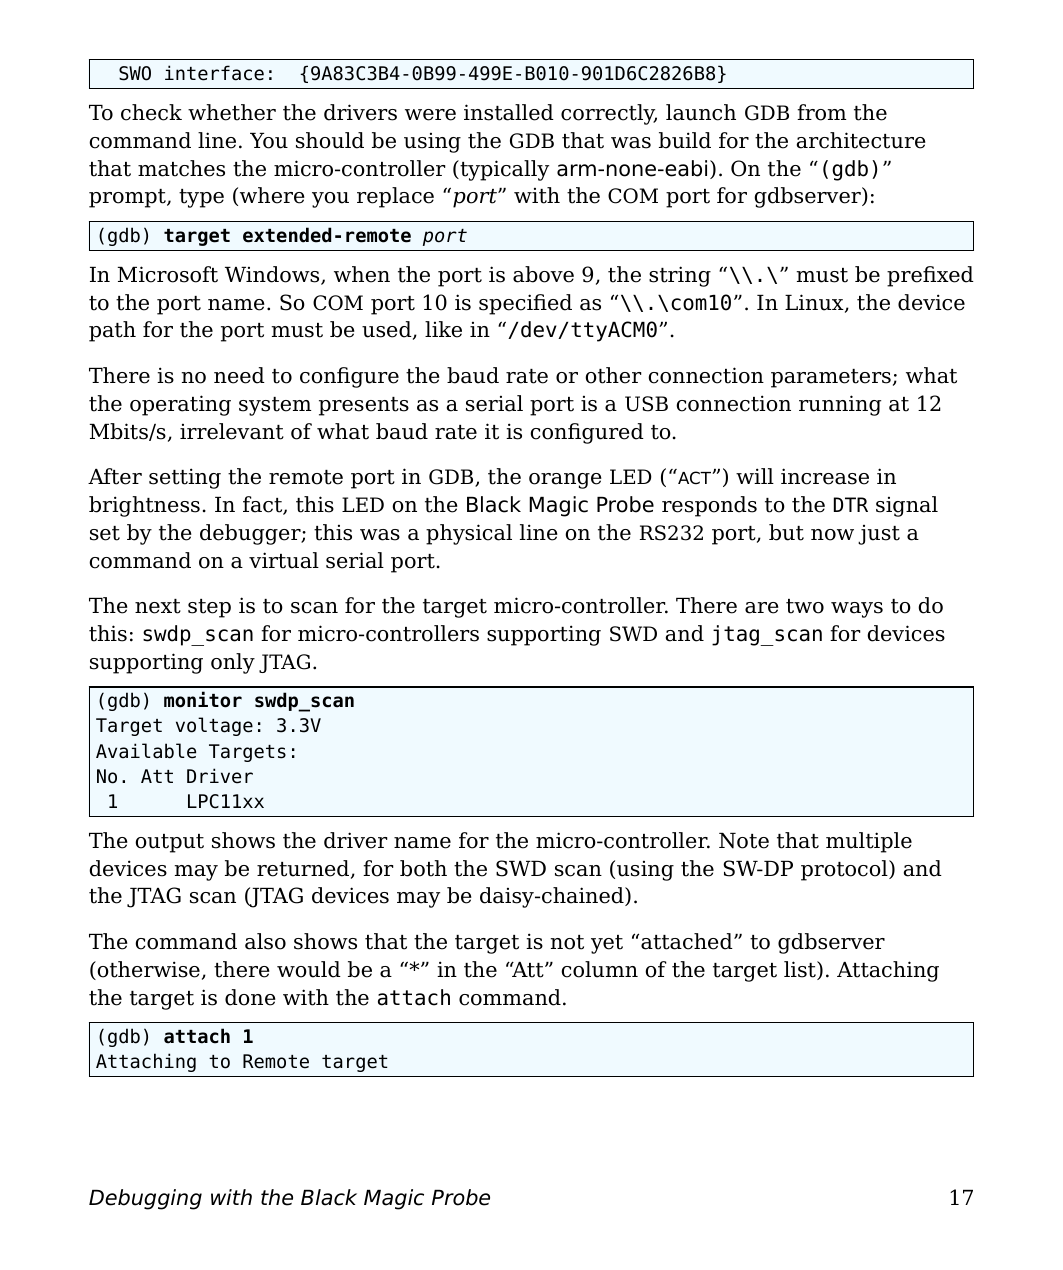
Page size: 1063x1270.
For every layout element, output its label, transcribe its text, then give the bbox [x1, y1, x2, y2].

text (gdb) monitor swdp_scan [90, 688, 973, 712]
text The command also shows that the target is not yet “attached” to gdbserver (otherwise, there would be a “*” in the “Att” column of the target list). Attaching the target is done with the attach command. [88, 930, 974, 1010]
text 1 LPC11xx [90, 787, 973, 816]
text The output shows the driver name for the micro-controller. Note that multiple devices may be returned, for both the SWD scan (using the SW-DP protocol) and the JTAG scan (JTAG devices may be daisy-chained). [88, 829, 974, 909]
text To check whether the drivers were installed correctly, launch GDB from the command line. You should be using the GDB that was build for the architecture that matches the micro-controller (typically arm-none-eabi). On the “(gdb)” prompt, type (where you replace “port” with the COM port for gdbserver): [88, 101, 974, 209]
text (gdb) attach 1 [90, 1023, 973, 1047]
text SWO interface: {9A83C3B4-0B99-499E-B010-901D6C2826B8} [90, 60, 973, 88]
text No. Att Driver [90, 762, 973, 787]
text Attaching to Remote target [90, 1047, 973, 1076]
text There is no need to configure the baud rate or other connection parameters; what the operating system presents as a serial port is a USB connection running at 12 Mbits/s, irrelevant of what baud rate it is configured to. [88, 364, 974, 444]
text After setting the remote port in GDB, the orange LED (“act”) will increase in brightness. In fact, this LED on the Black Magic Probe responds to the DTR signal set by the debugger; this was a physical line on the RS232 port, but now just a command on a virtual serial port. [88, 465, 974, 573]
text (gdb) target extended-remote port [90, 222, 973, 250]
text Available Targets: [90, 737, 973, 762]
text Target voltage: 3.3V [90, 712, 973, 737]
text In Microsoft Windows, when the port is above 9, the string “\\.\” must be prefixed to the port name. So COM port 10 is specified as “\\.\com10”. In Linux, the device path for the port must be used, like in “/dev/ttyACM0”. [88, 263, 974, 343]
text The next step is to scan for the target micro-controller. There are two ways to do this: swdp_scan for micro-controllers supporting SWD and jtag_scan for devices supporting only JTAG. [88, 594, 974, 674]
